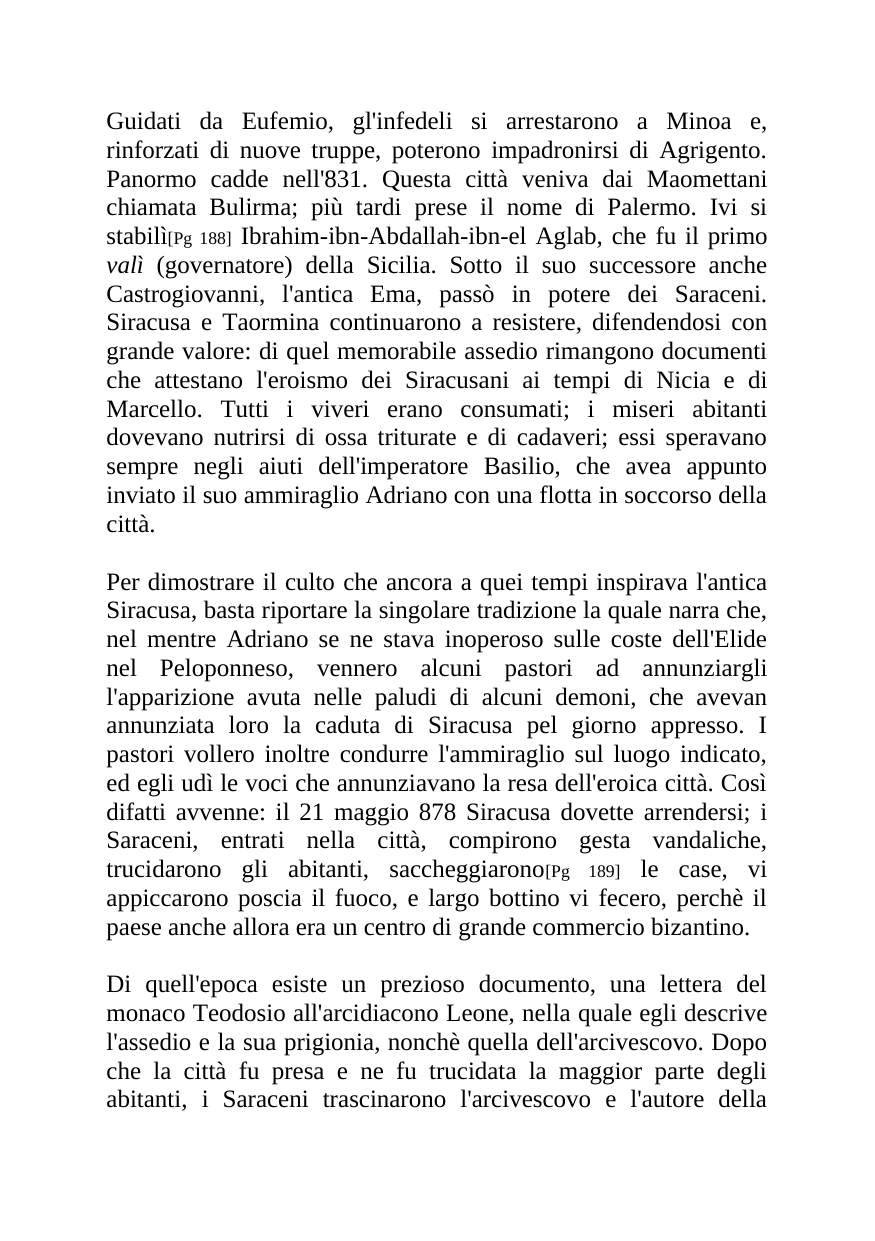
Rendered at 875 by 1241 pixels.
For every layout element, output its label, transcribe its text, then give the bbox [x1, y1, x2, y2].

text Per dimostrare il culto che ancora a quei tempi inspirava l'antica Siracusa, basta riportare la singolare tradizione la quale narra che, nel mentre Adriano se ne stava inoperoso sulle coste dell'Elide nel Peloponneso, vennero alcuni pastori ad annunziargli l'apparizione avuta nelle paludi di alcuni demoni, che avevan annunziata loro la caduta di Siracusa pel giorno appresso. I pastori vollero inoltre condurre l'ammiraglio sul luogo indicato, ed egli udì le voci che annunziavano la resa dell'eroica città. Così difatti avvenne: il 21 maggio 878 Siracusa dovette arrendersi; i Saraceni, entrati nella città, compirono gesta vandaliche, trucidarono gli abitanti, saccheggiarono[Pg 189] le case, vi appiccarono poscia il fuoco, e largo bottino vi fecero, perchè il paese anche allora era un centro di grande commercio bizantino. [106, 567, 768, 940]
text Di quell'epoca esiste un prezioso documento, una lettera del monaco Teodosio all'arcidiacono Leone, nella quale egli descrive l'assedio e la sua prigionia, nonchè quella dell'arcivescovo. Dopo che la città fu presa e ne fu trucidata la maggior parte degli abitanti, i Saraceni trascinarono l'arcivescovo e l'autore della [106, 969, 768, 1113]
text Guidati da Eufemio, gl'infedeli si arrestarono a Minoa e, rinforzati di nuove truppe, poterono impadronirsi di Agrigento. Panormo cadde nell'831. Questa città veniva dai Maomettani chiamata Bulirma; più tardi prese il nome di Palermo. Ivi si stabilì[Pg 188] Ibrahim-ibn-Abdallah-ibn-el Aglab, che fu il primo valì (governatore) della Sicilia. Sotto il suo successore anche Castrogiovanni, l'antica Ema, passò in potere dei Saraceni. Siracusa e Taormina continuarono a resistere, difendendosi con grande valore: di quel memorabile assedio rimangono documenti che attestano l'eroismo dei Siracusani ai tempi di Nicia e di Marcello. Tutti i viveri erano consumati; i miseri abitanti dovevano nutrirsi di ossa triturate e di cadaveri; essi speravano sempre negli aiuti dell'imperatore Basilio, che avea appunto inviato il suo ammiraglio Adriano con una flotta in soccorso della città. [106, 106, 768, 537]
